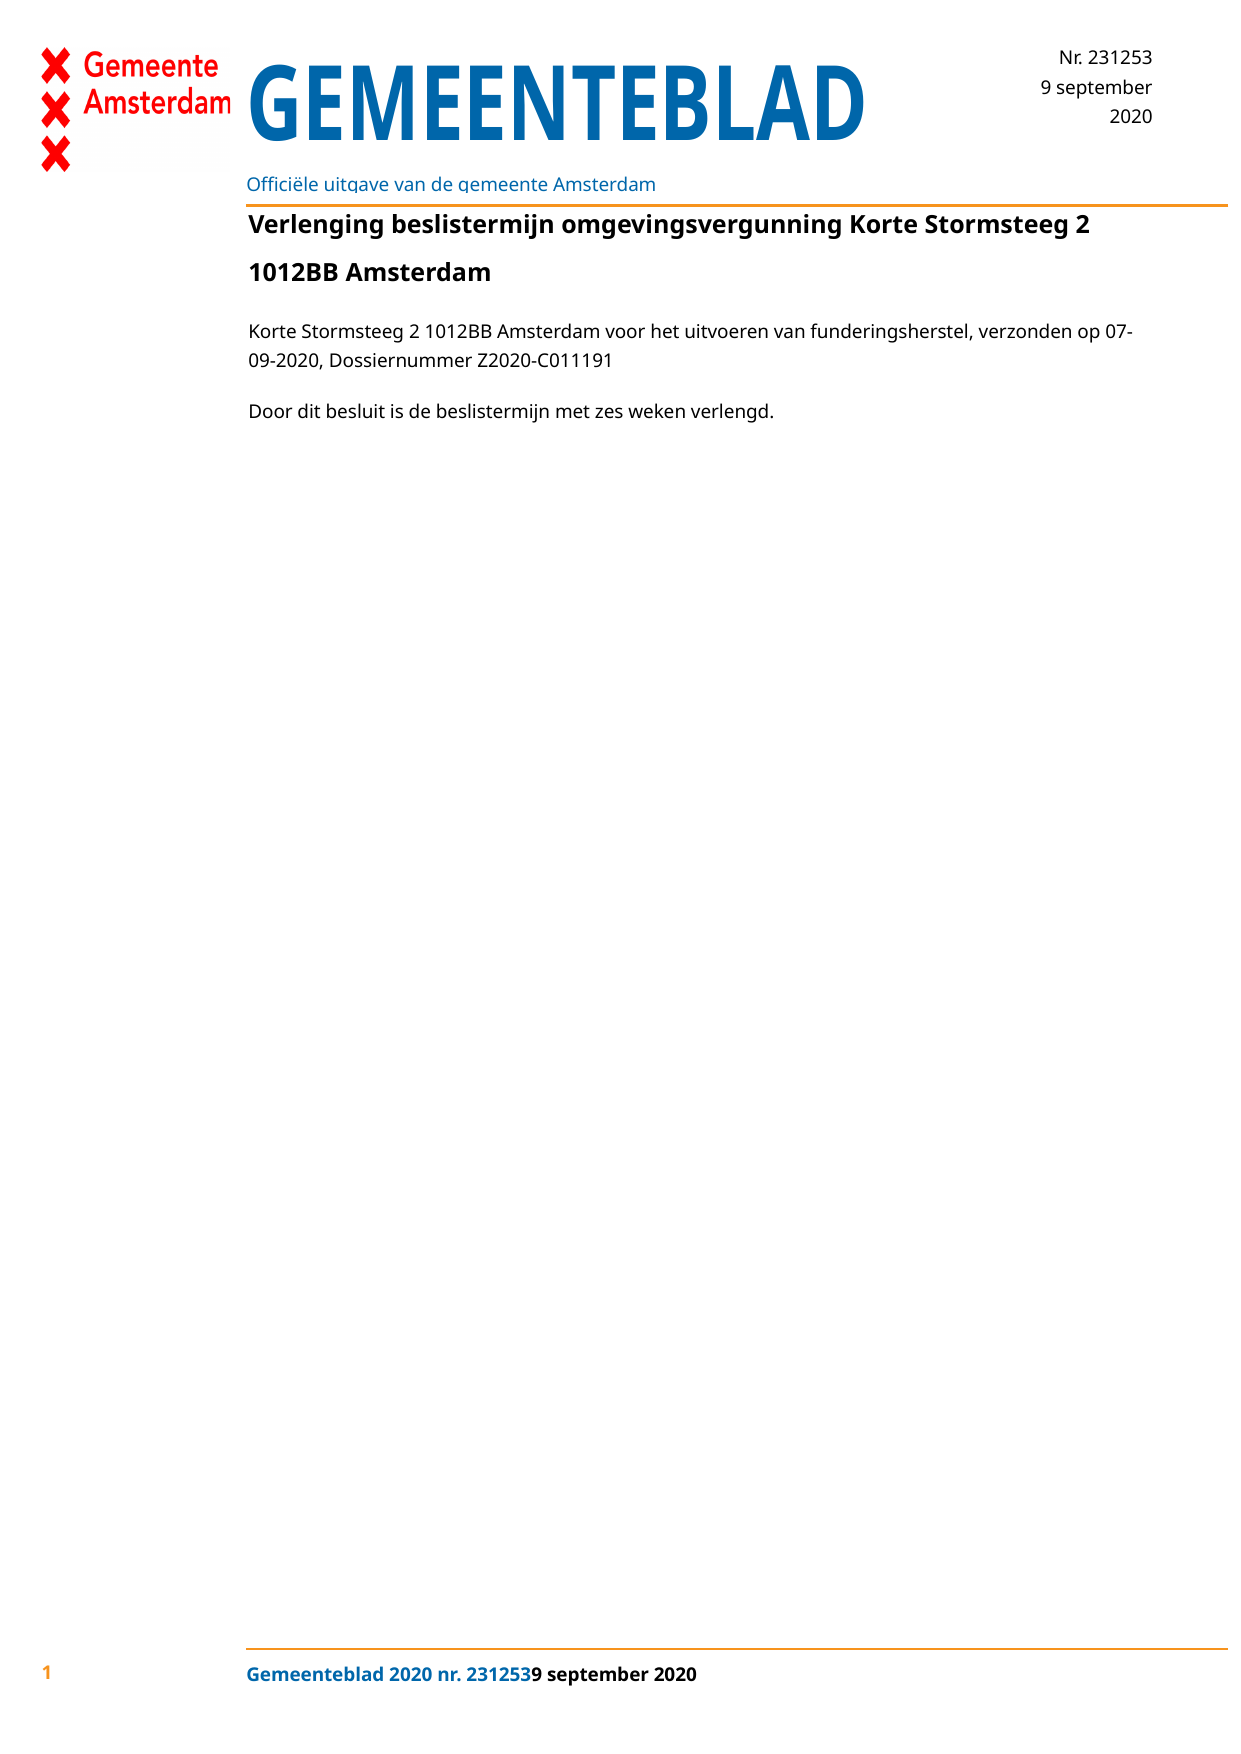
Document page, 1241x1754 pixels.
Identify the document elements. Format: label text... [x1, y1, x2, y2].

picture [41, 47, 231, 172]
text Verlenging beslistermijn omgevingsvergunning Korte Stormsteeg 2 1012BB Amsterdam [248, 207, 1152, 288]
text Door dit besluit is de beslistermijn met zes weken verlengd. [248, 398, 1152, 424]
text Korte Stormsteeg 2 1012BB Amsterdam voor het uitvoeren van funderingsherstel, verzonden op 07-09-2020, Dossiernummer Z2020-C011191 [248, 318, 1152, 373]
